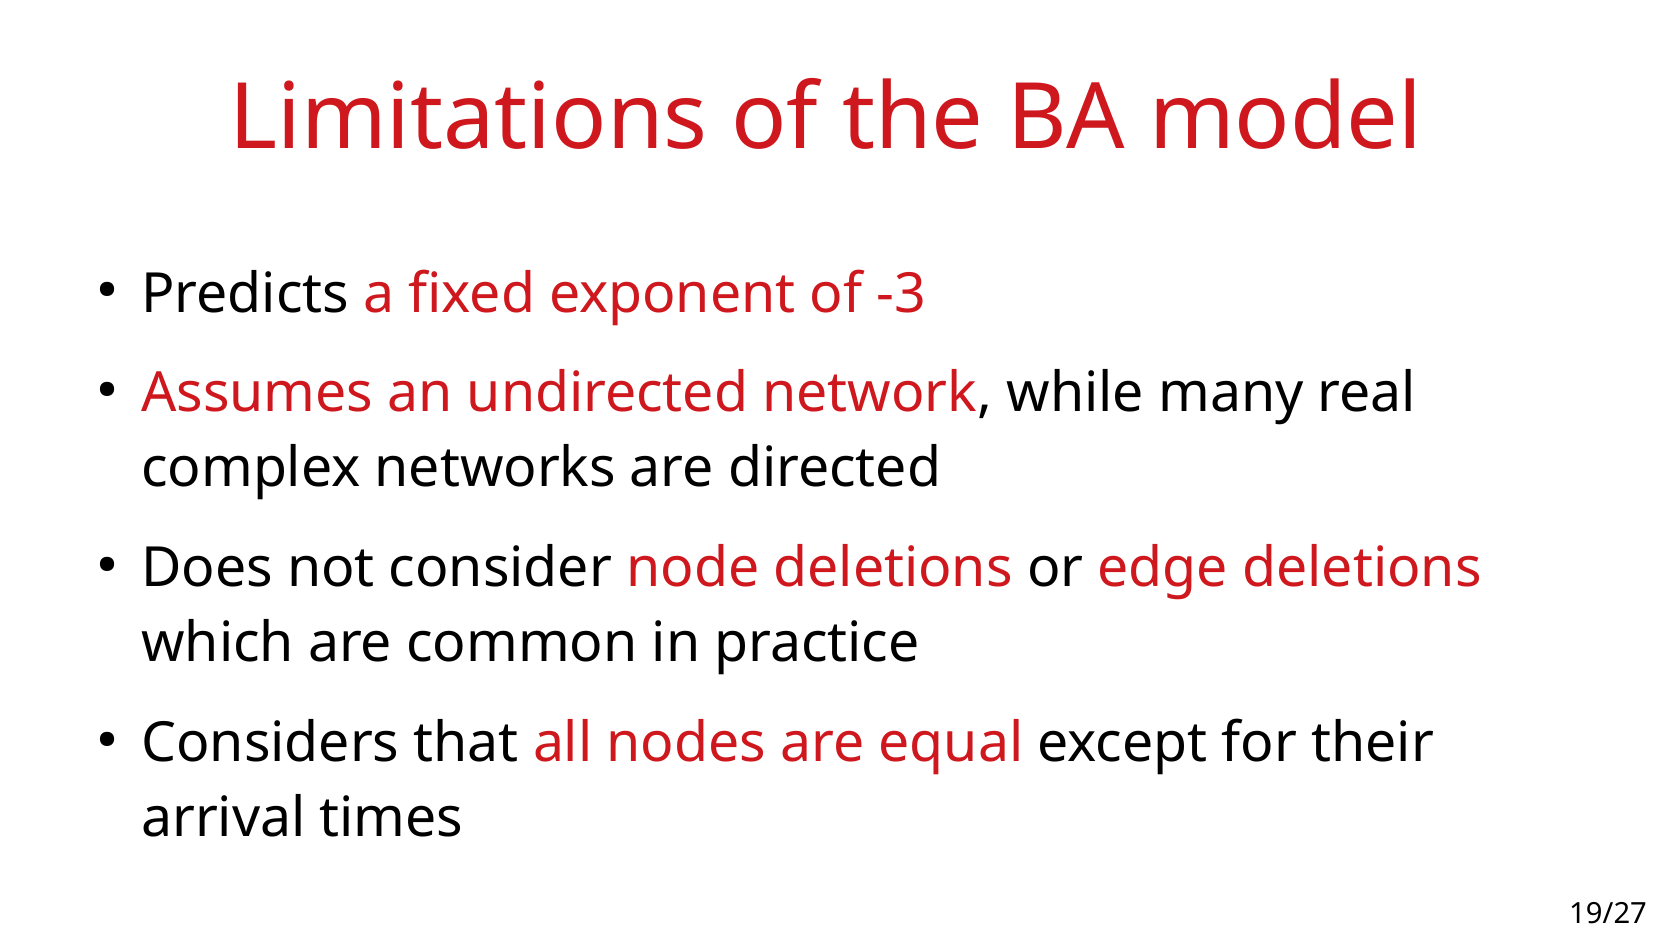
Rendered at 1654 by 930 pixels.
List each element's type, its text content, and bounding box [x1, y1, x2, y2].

title Limitations of the BA model [82, 1, 1571, 225]
list Predicts a fixed exponent of -3 Assumes an undirected network, while many real complex networks are directed Does not consider node deletions or edge deletions which are common in practice Considers that all nodes are equal except for their arrival times [82, 252, 1571, 856]
